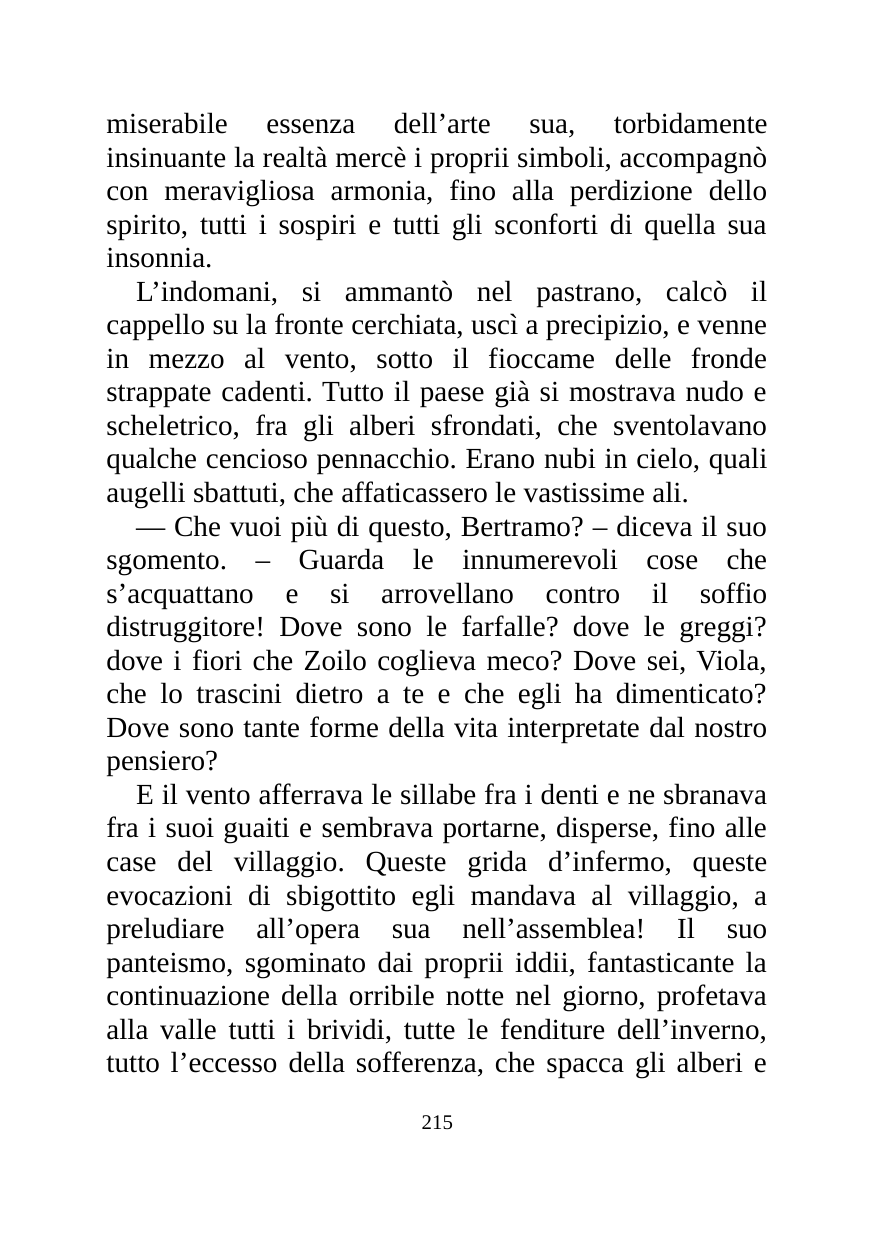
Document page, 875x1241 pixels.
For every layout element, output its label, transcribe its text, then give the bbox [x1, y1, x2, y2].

text E il vento afferrava le sillabe fra i denti e ne sbranava fra i suoi guaiti e sembrava portarne, disperse, fino alle case del villaggio. Queste grida d’infermo, queste evocazioni di sbigottito egli mandava al villaggio, a preludiare all’opera sua nell’assemblea! Il suo panteismo, sgominato dai proprii iddii, fantasticante la continuazione della orribile notte nel giorno, profetava alla valle tutti i brividi, tutte le fenditure dell’inverno, tutto l’eccesso della sofferenza, che spacca gli alberi e [106, 777, 768, 1079]
text miserabile essenza dell’arte sua, torbidamente insinuante la realtà mercè i proprii simboli, accompagnò con meravigliosa armonia, fino alla perdizione dello spirito, tutti i sospiri e tutti gli sconforti di quella sua insonnia. [106, 106, 768, 274]
text L’indomani, si ammantò nel pastrano, calcò il cappello su la fronte cerchiata, uscì a precipizio, e venne in mezzo al vento, sotto il fioccame delle fronde strappate cadenti. Tutto il paese già si mostrava nudo e scheletrico, fra gli alberi sfrondati, che sventolavano qualche cencioso pennacchio. Erano nubi in cielo, quali augelli sbattuti, che affaticassero le vastissime ali. [106, 274, 768, 509]
text — Che vuoi più di questo, Bertramo? – diceva il suo sgomento. – Guarda le innumerevoli cose che s’acquattano e si arrovellano contro il soffio distruggitore! Dove sono le farfalle? dove le greggi? dove i fiori che Zoilo coglieva meco? Dove sei, Viola, che lo trascini dietro a te e che egli ha dimenticato? Dove sono tante forme della vita interpretate dal nostro pensiero? [106, 509, 768, 777]
